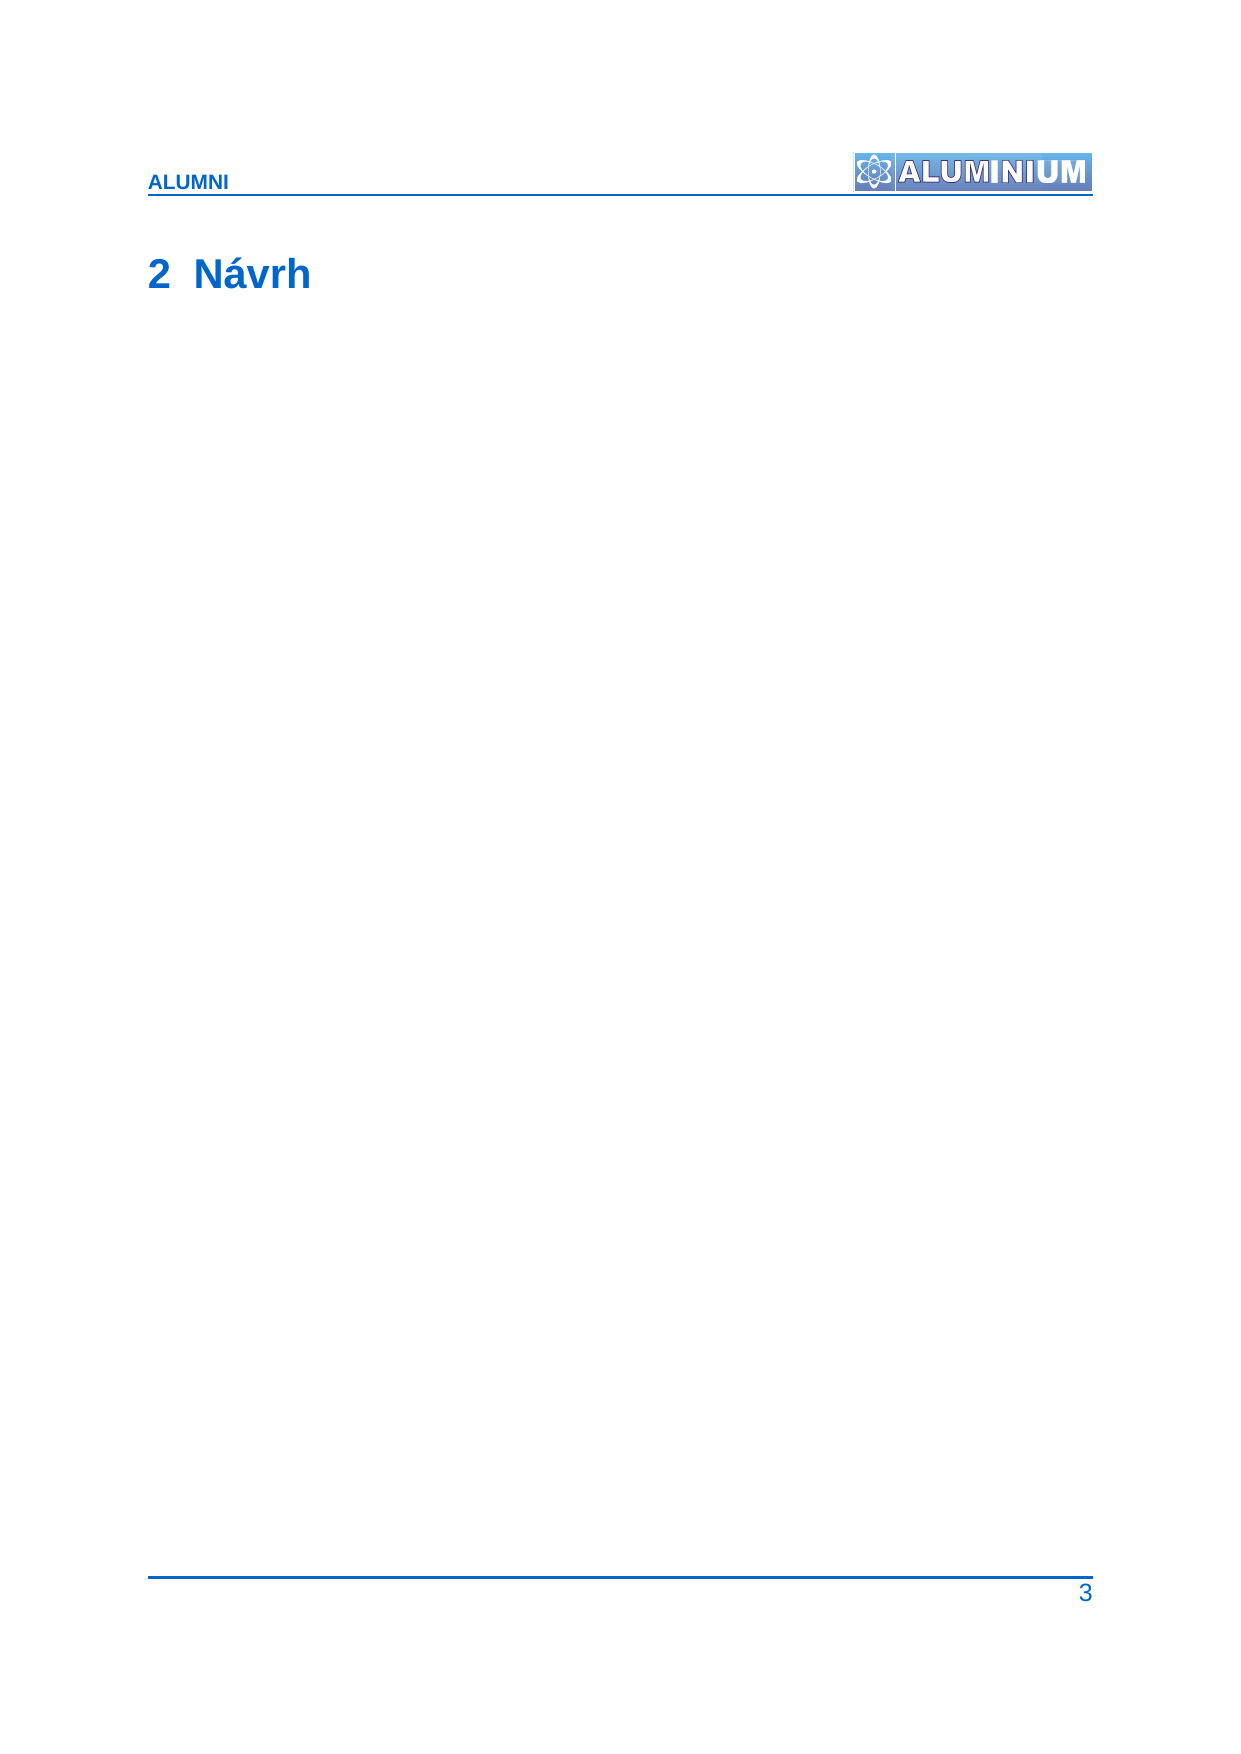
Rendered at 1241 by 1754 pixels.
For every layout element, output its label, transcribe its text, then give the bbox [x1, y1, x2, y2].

subtitle Návrh [148, 250, 1093, 297]
